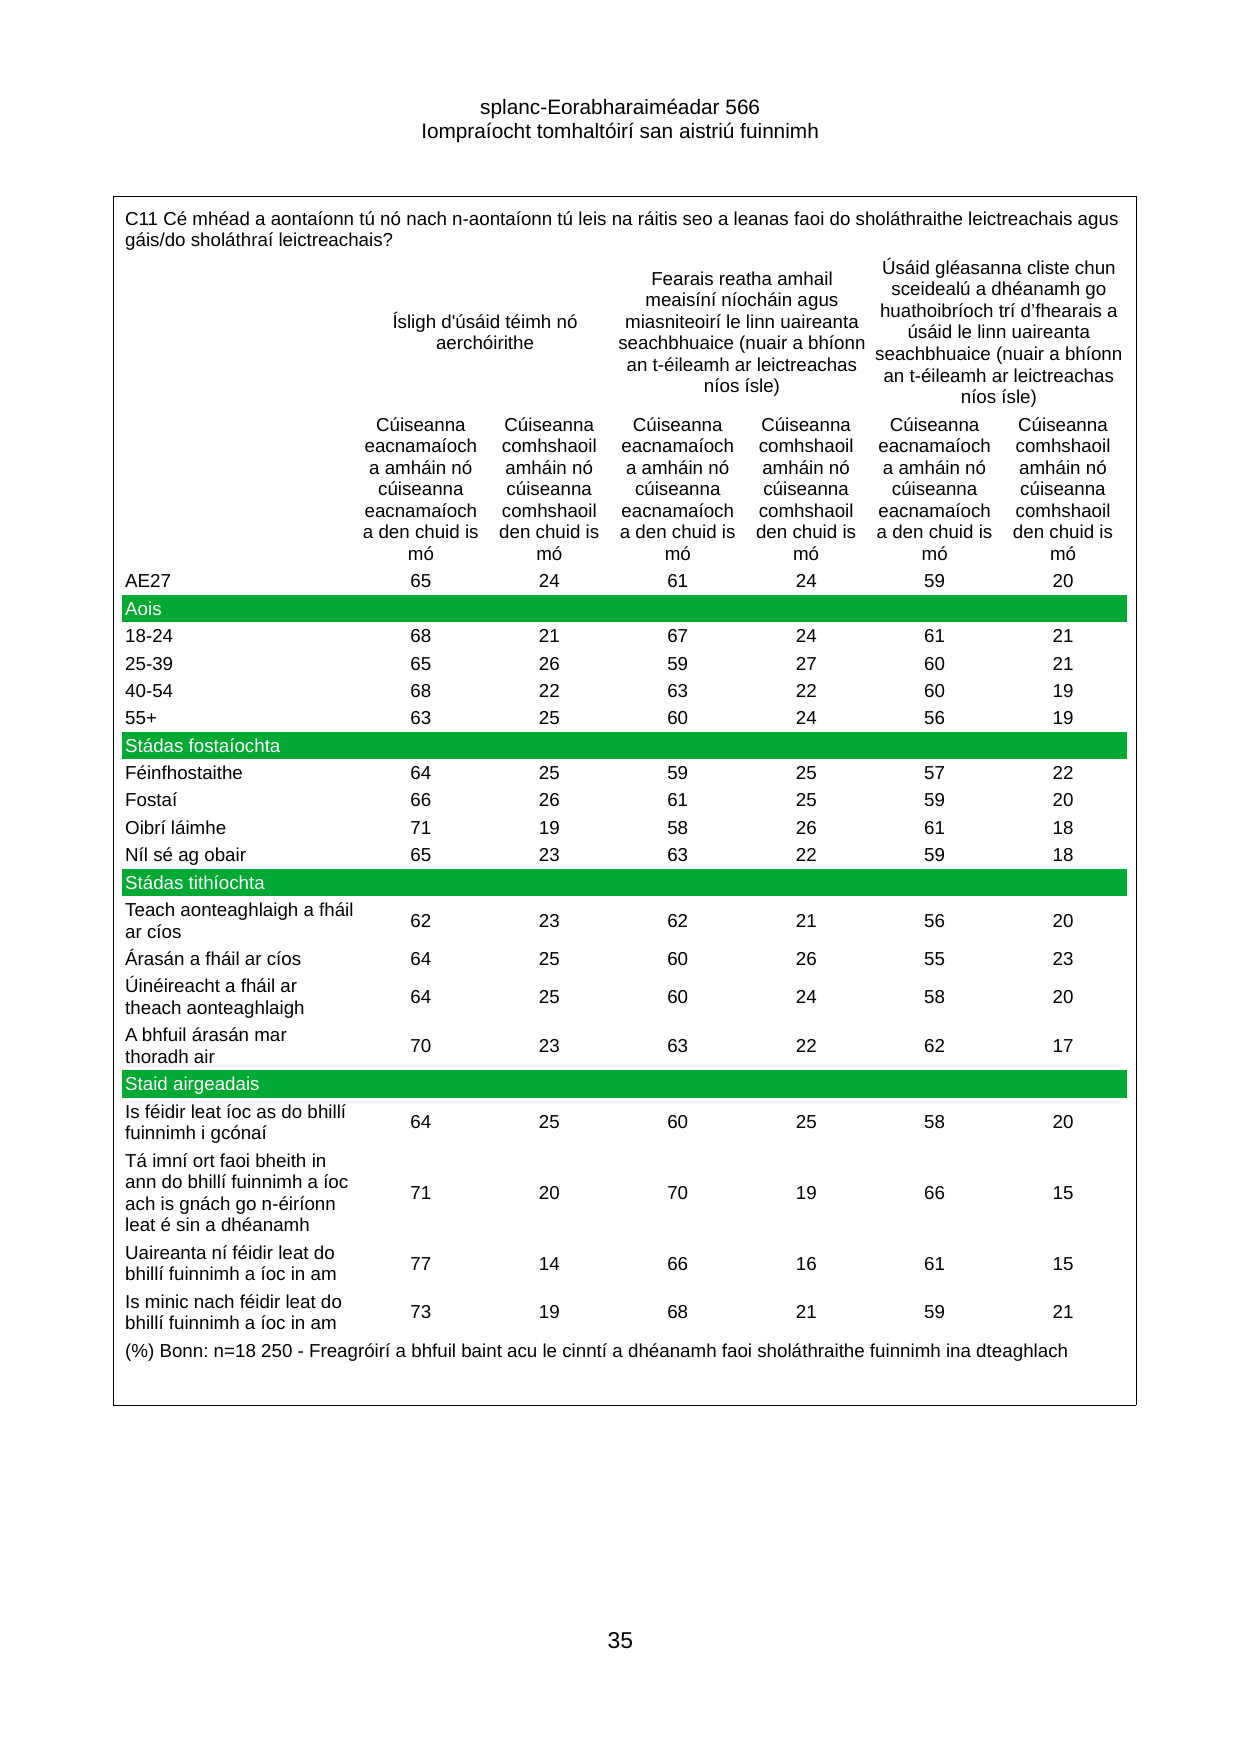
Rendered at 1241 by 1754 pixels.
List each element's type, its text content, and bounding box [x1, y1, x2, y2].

table_cell 23 [485, 841, 613, 868]
table_cell 60 [870, 677, 998, 704]
table_cell 64 [356, 759, 485, 786]
table_cell Uaireanta ní féidir leat do bhillí fuinnimh a íoc in am [122, 1239, 356, 1288]
table_cell 21 [742, 1288, 870, 1337]
table_cell Cúiseanna comhshaoil amháin nó cúiseanna comhshaoil den chuid is mó [999, 410, 1127, 567]
table_cell Fostaí [122, 786, 356, 814]
table_cell 19 [999, 704, 1127, 732]
table_cell 55+ [122, 704, 356, 732]
table_cell 19 [742, 1147, 870, 1239]
table_cell 68 [613, 1288, 742, 1337]
table_cell 65 [356, 567, 485, 594]
table_cell Cúiseanna eacnamaíocha amháin nó cúiseanna eacnamaíocha den chuid is mó [870, 410, 998, 567]
table_cell 18 [999, 814, 1127, 841]
table_cell 20 [485, 1147, 613, 1239]
table_cell 25 [485, 1098, 613, 1147]
table_cell Is minic nach féidir leat do bhillí fuinnimh a íoc in am [122, 1288, 356, 1337]
table_cell 25-39 [122, 649, 356, 677]
table_cell 15 [999, 1239, 1127, 1288]
table_cell 27 [742, 649, 870, 677]
table_cell [122, 254, 356, 410]
table_cell 61 [870, 1239, 998, 1288]
table_cell 65 [356, 841, 485, 868]
table_cell 61 [870, 814, 998, 841]
table_cell 24 [485, 567, 613, 594]
table_cell 20 [999, 1098, 1127, 1147]
table_cell 23 [999, 945, 1127, 972]
table_cell 63 [356, 704, 485, 732]
table_cell 65 [356, 649, 485, 677]
table_cell 66 [870, 1147, 998, 1239]
table_cell Stádas fostaíochta [122, 732, 1127, 759]
table_cell 61 [613, 786, 742, 814]
table_cell 61 [613, 567, 742, 594]
table_cell 64 [356, 972, 485, 1021]
table_cell 24 [742, 622, 870, 649]
table_cell 26 [742, 945, 870, 972]
table_cell 20 [999, 786, 1127, 814]
table_cell 18-24 [122, 622, 356, 649]
table_cell 20 [999, 972, 1127, 1021]
table_cell 68 [356, 677, 485, 704]
table_cell Cúiseanna eacnamaíocha amháin nó cúiseanna eacnamaíocha den chuid is mó [356, 410, 485, 567]
table_cell 71 [356, 814, 485, 841]
table_cell 56 [870, 704, 998, 732]
table_cell 21 [742, 896, 870, 945]
table_cell 55 [870, 945, 998, 972]
table_cell 64 [356, 1098, 485, 1147]
table_cell Oibrí láimhe [122, 814, 356, 841]
table_cell 25 [485, 759, 613, 786]
table_cell 59 [870, 841, 998, 868]
table_cell 25 [742, 1098, 870, 1147]
table_cell 40-54 [122, 677, 356, 704]
table_cell 16 [742, 1239, 870, 1288]
table_cell 25 [742, 786, 870, 814]
table_cell 59 [613, 649, 742, 677]
table_cell 24 [742, 972, 870, 1021]
table_cell Úsáid gléasanna cliste chun sceidealú a dhéanamh go huathoibríoch trí d’fhearais a úsáid le linn uaireanta seachbhuaice (nuair a bhíonn an t-éileamh ar leictreachas níos ísle) [870, 254, 1127, 410]
table_cell 21 [999, 1288, 1127, 1337]
table_cell 25 [485, 704, 613, 732]
table_cell 77 [356, 1239, 485, 1288]
table_cell Cúiseanna comhshaoil amháin nó cúiseanna comhshaoil den chuid is mó [742, 410, 870, 567]
table_cell 19 [485, 1288, 613, 1337]
table_cell 67 [613, 622, 742, 649]
table_cell Níl sé ag obair [122, 841, 356, 868]
table_cell 25 [742, 759, 870, 786]
table_cell 66 [613, 1239, 742, 1288]
table_cell (%) Bonn: n=18 250 - Freagróirí a bhfuil baint acu le cinntí a dhéanamh faoi sholáthraithe fuinnimh ina dteaghlach [122, 1337, 1127, 1364]
table_cell 17 [999, 1021, 1127, 1070]
table_cell 26 [485, 649, 613, 677]
table_cell Ísligh d'úsáid téimh nó aerchóirithe [356, 254, 613, 410]
table_cell 57 [870, 759, 998, 786]
table_cell 21 [485, 622, 613, 649]
table_cell 60 [613, 972, 742, 1021]
table_cell 59 [613, 759, 742, 786]
table_cell 14 [485, 1239, 613, 1288]
table_cell Tá imní ort faoi bheith in ann do bhillí fuinnimh a íoc ach is gnách go n-éiríonn leat é sin a dhéanamh [122, 1147, 356, 1239]
table_cell 20 [999, 567, 1127, 594]
table_cell 24 [742, 704, 870, 732]
table_cell 21 [999, 649, 1127, 677]
table_cell 59 [870, 786, 998, 814]
table_cell 25 [485, 945, 613, 972]
table_cell 20 [999, 896, 1127, 945]
table_cell 19 [999, 677, 1127, 704]
table_cell 22 [742, 841, 870, 868]
table_cell 22 [742, 677, 870, 704]
table_cell A bhfuil árasán mar thoradh air [122, 1021, 356, 1070]
table_cell 23 [485, 1021, 613, 1070]
table_cell Aois [122, 595, 1127, 622]
table_cell 63 [613, 841, 742, 868]
table_cell 15 [999, 1147, 1127, 1239]
table_cell 19 [485, 814, 613, 841]
table_cell 61 [870, 622, 998, 649]
table_cell 22 [742, 1021, 870, 1070]
table_cell 64 [356, 945, 485, 972]
table_cell Árasán a fháil ar cíos [122, 945, 356, 972]
table_cell 59 [870, 567, 998, 594]
table_cell 56 [870, 896, 998, 945]
table_cell 21 [999, 622, 1127, 649]
table_cell 63 [613, 1021, 742, 1070]
table_cell Is féidir leat íoc as do bhillí fuinnimh i gcónaí [122, 1098, 356, 1147]
table_cell 68 [356, 622, 485, 649]
table_cell 58 [613, 814, 742, 841]
table_cell AE27 [122, 567, 356, 594]
table_cell Fearais reatha amhail meaisíní níocháin agus miasniteoirí le linn uaireanta seachbhuaice (nuair a bhíonn an t-éileamh ar leictreachas níos ísle) [613, 254, 870, 410]
table_cell 60 [613, 945, 742, 972]
table_header C11 Cé mhéad a aontaíonn tú nó nach n-aontaíonn tú leis na ráitis seo a leanas faoi do sholáthraithe leictreachais agus gáis/do sholáthraí leictreachais? [122, 205, 1127, 254]
table_cell 25 [485, 972, 613, 1021]
table_cell 73 [356, 1288, 485, 1337]
table_cell 18 [999, 841, 1127, 868]
table_cell 63 [613, 677, 742, 704]
table_cell 23 [485, 896, 613, 945]
table_cell 60 [613, 704, 742, 732]
table_cell 22 [999, 759, 1127, 786]
table_cell 26 [485, 786, 613, 814]
table_cell 70 [613, 1147, 742, 1239]
table_cell 62 [613, 896, 742, 945]
table_cell Úinéireacht a fháil ar theach aonteaghlaigh [122, 972, 356, 1021]
table_cell 62 [356, 896, 485, 945]
table_cell 58 [870, 972, 998, 1021]
table_cell Féinfhostaithe [122, 759, 356, 786]
table_cell 24 [742, 567, 870, 594]
table_cell Staid airgeadais [122, 1070, 1127, 1098]
table_cell 60 [870, 649, 998, 677]
table_cell 58 [870, 1098, 998, 1147]
table_cell 66 [356, 786, 485, 814]
table_cell Teach aonteaghlaigh a fháil ar cíos [122, 896, 356, 945]
table_cell Cúiseanna eacnamaíocha amháin nó cúiseanna eacnamaíocha den chuid is mó [613, 410, 742, 567]
table_cell [122, 410, 356, 567]
table_cell 59 [870, 1288, 998, 1337]
table_cell 22 [485, 677, 613, 704]
table_cell 70 [356, 1021, 485, 1070]
table_cell 60 [613, 1098, 742, 1147]
table_cell Cúiseanna comhshaoil amháin nó cúiseanna comhshaoil den chuid is mó [485, 410, 613, 567]
table_cell 71 [356, 1147, 485, 1239]
table_cell 26 [742, 814, 870, 841]
table_cell 62 [870, 1021, 998, 1070]
table_cell Stádas tithíochta [122, 869, 1127, 896]
